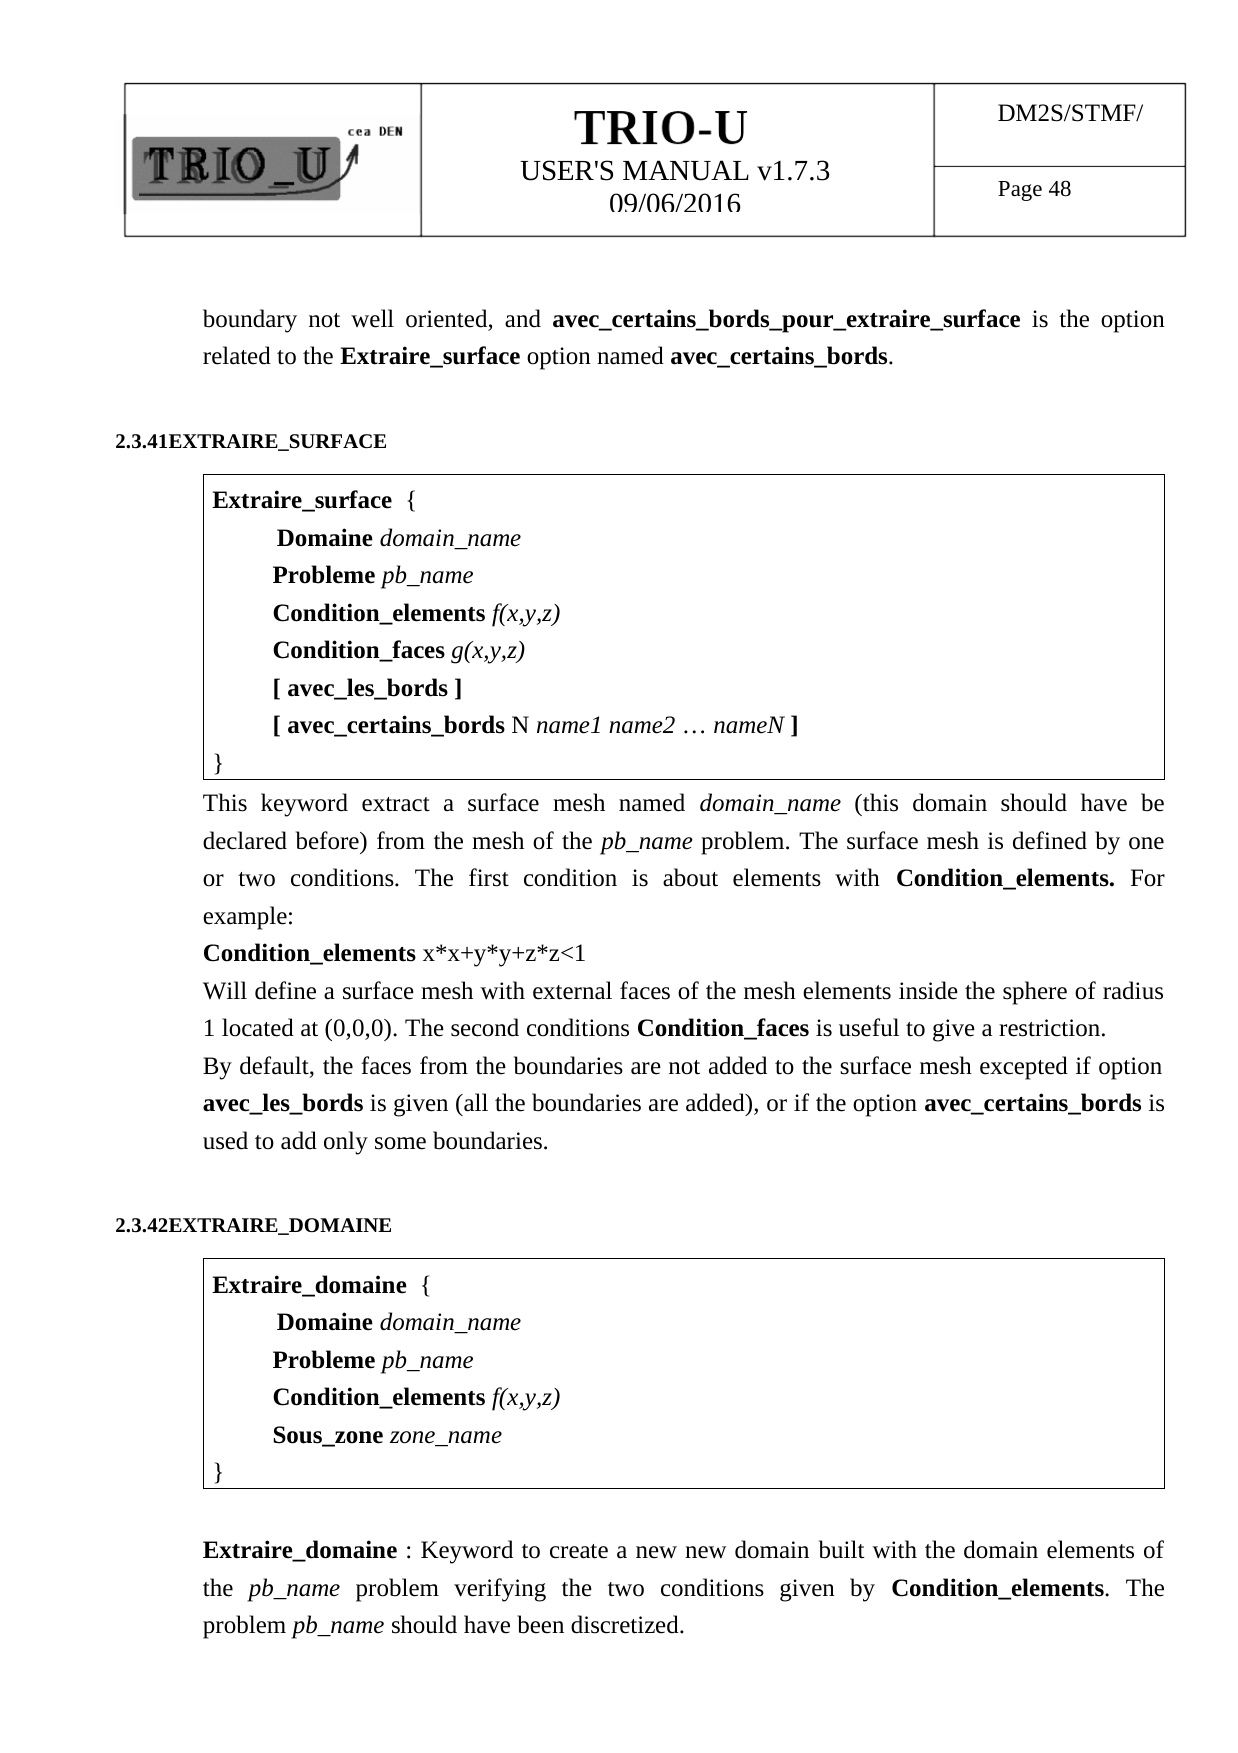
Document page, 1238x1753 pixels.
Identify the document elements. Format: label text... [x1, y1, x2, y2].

text Probleme pb_name [204, 1333, 1164, 1371]
text Condition_elements f(x,y,z) [204, 586, 1164, 623]
text [ avec_certains_bords N name1 name2 … nameN ] [204, 698, 1164, 736]
text Condition_elements x*x+y*y+z*z<1 [203, 930, 1165, 967]
text Condition_elements f(x,y,z) [204, 1371, 1164, 1408]
text Condition_faces g(x,y,z) [204, 623, 1164, 661]
text Domaine domain_name [204, 1296, 1164, 1333]
subtitle EXTRAIRE_SURFACE [115, 429, 1164, 453]
text [ avec_les_bords ] [204, 661, 1164, 698]
subtitle EXTRAIRE_DOMAINE [115, 1213, 1164, 1237]
text Probleme pb_name [204, 548, 1164, 586]
text } [204, 1446, 1164, 1488]
text Will define a surface mesh with external faces of the mesh elements inside the sphere of radius 1 located at (0,0,0). The second conditions Condition_faces is useful to give a restriction. [203, 967, 1165, 1042]
text Extraire_domaine : Keyword to create a new new domain built with the domain elements of the pb_name problem verifying the two conditions given by Condition_elements. The problem pb_name should have been discretized. [203, 1527, 1165, 1639]
text Sous_zone zone_name [204, 1408, 1164, 1446]
text Extraire_domaine { [204, 1259, 1164, 1296]
text This keyword extract a surface mesh named domain_name (this domain should have be declared before) from the mesh of the pb_name problem. The surface mesh is defined by one or two conditions. The first condition is about elements with Condition_elements. For example: [203, 780, 1165, 930]
text } [204, 736, 1164, 779]
text Extraire_surface { [204, 475, 1164, 511]
text boundary not well oriented, and avec_certains_bords_pour_extraire_surface is the option related to the Extraire_surface option named avec_certains_bords. [203, 295, 1165, 370]
text By default, the faces from the boundaries are not added to the surface mesh excepted if option avec_les_bords is given (all the boundaries are added), or if the option avec_certains_bords is used to add only some boundaries. [203, 1042, 1165, 1155]
text Domaine domain_name [204, 511, 1164, 548]
